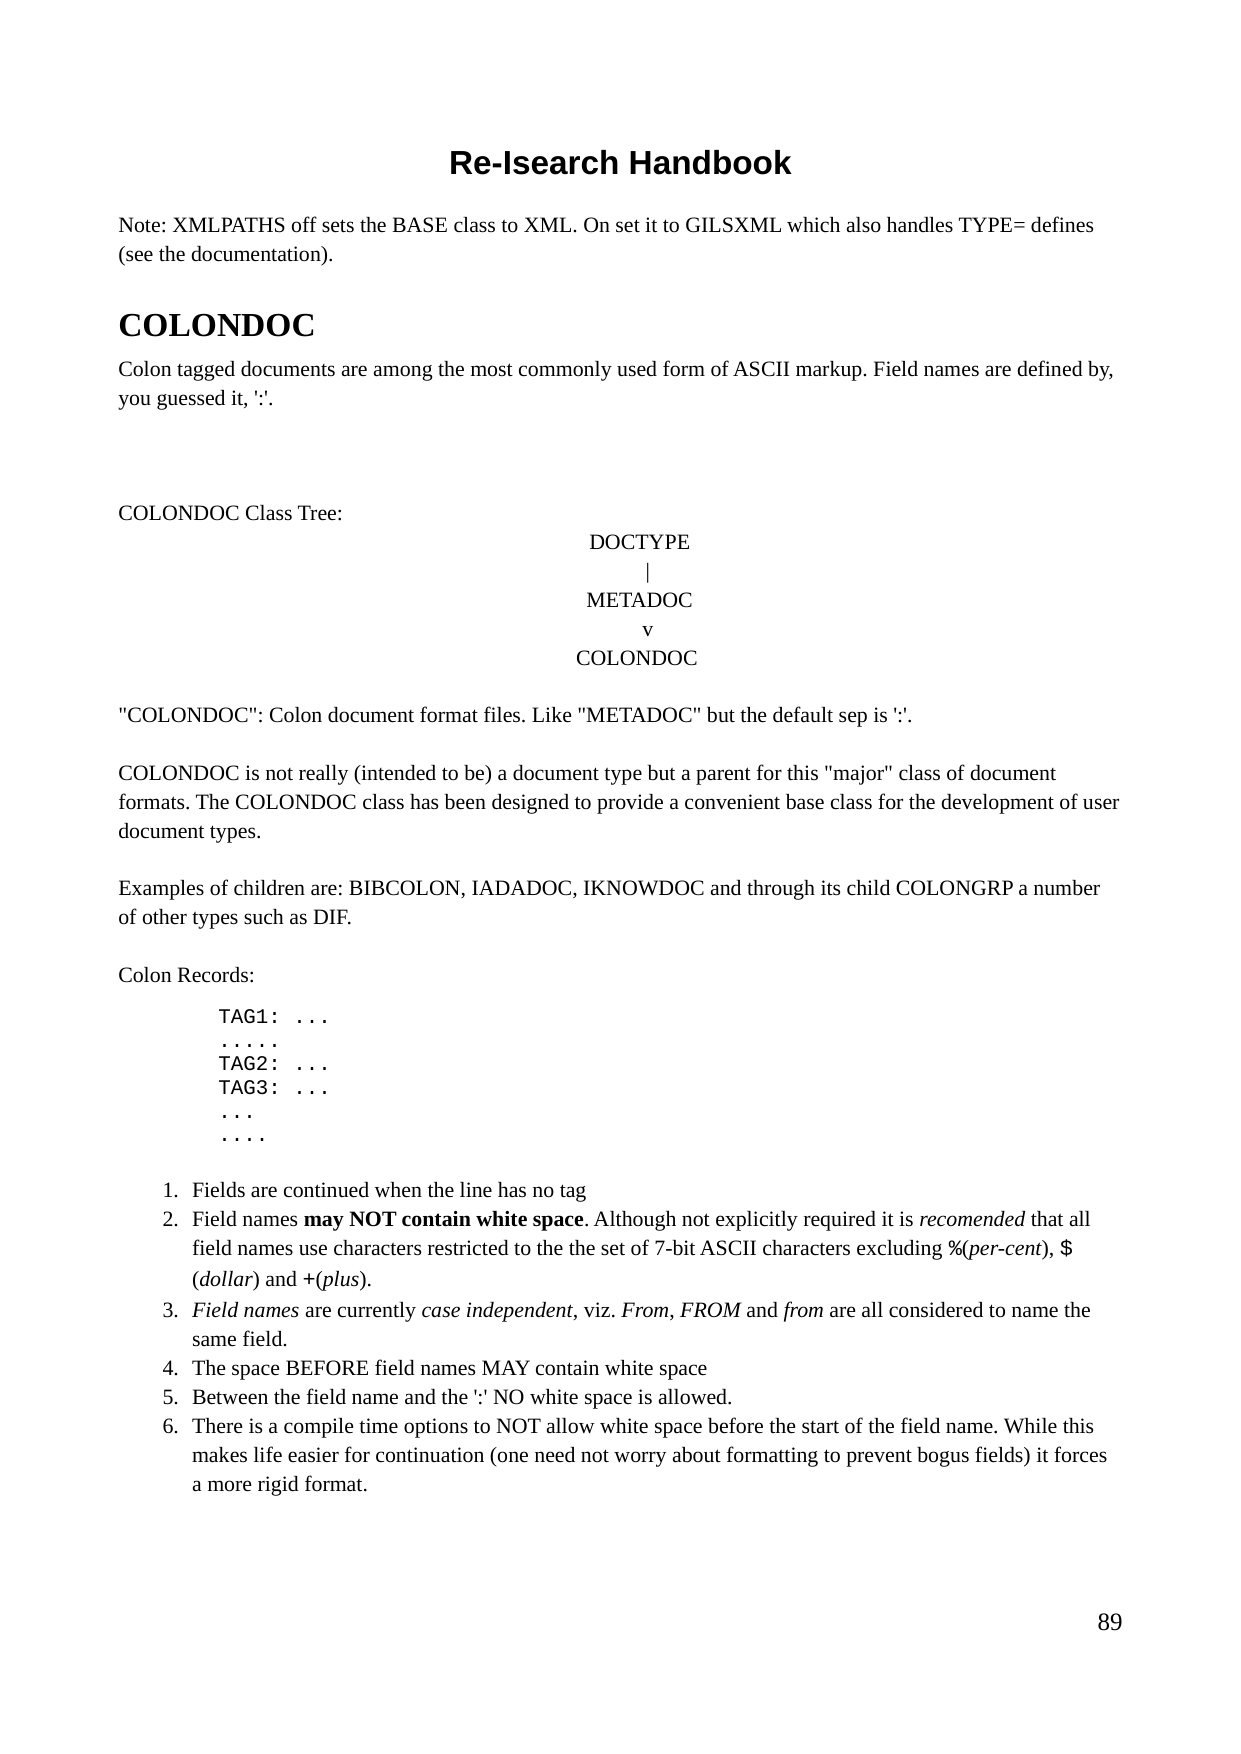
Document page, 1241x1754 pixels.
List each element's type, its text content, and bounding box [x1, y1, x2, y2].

list Field names are currently case independent, viz. From, FROM and from are all considered to name the same field. [162, 1297, 1122, 1351]
list Between the field name and the ':' NO white space is allowed. [162, 1384, 1122, 1409]
text Examples of children are: BIBCOLON, IADADOC, IKNOWDOC and through its child COLONGRP a number of other types such as DIF. [118, 875, 1122, 929]
text COLONDOC is not really (intended to be) a document type but a parent for this "major" class of document formats. The COLONDOC class has been designed to provide a convenient base class for the development of user document types. [118, 760, 1122, 843]
text .... [118, 1124, 1122, 1148]
list Field names may NOT contain white space. Although not explicitly required it is recomended that all field names use characters restricted to the the set of 7-bit ASCII characters excluding %(per-cent), $(dollar) and +(plus). [162, 1206, 1122, 1293]
text ... [118, 1101, 1122, 1124]
text "COLONDOC": Colon document format files. Like "METADOC" but the default sep is ':'. [118, 702, 1122, 727]
list The space BEFORE field names MAY contain white space [162, 1355, 1122, 1380]
text COLONDOC [118, 645, 1122, 670]
text Note: XMLPATHS off sets the BASE class to XML. On set it to GILSXML which also handles TYPE= defines (see the documentation). [118, 212, 1122, 266]
text Colon tagged documents are among the most commonly used form of ASCII markup. Field names are defined by, you guessed it, ':'. [118, 356, 1122, 411]
subtitle COLONDOC [118, 305, 1122, 344]
list Fields are continued when the line has no tag [162, 1177, 1122, 1203]
text METADOC [118, 587, 1122, 612]
text TAG3: ... [118, 1077, 1122, 1101]
text Colon Records: [118, 962, 1122, 987]
text ..... [118, 1030, 1122, 1053]
text TAG1: ... [118, 1006, 1122, 1030]
text v [118, 616, 1122, 641]
text TAG2: ... [118, 1053, 1122, 1077]
text DOCTYPE [118, 529, 1122, 554]
text | [118, 558, 1122, 583]
text COLONDOC Class Tree: [118, 500, 1122, 525]
list There is a compile time options to NOT allow white space before the start of the field name. While this makes life easier for continuation (one need not worry about formatting to prevent bogus fields) it forces a more rigid format. [162, 1413, 1122, 1496]
